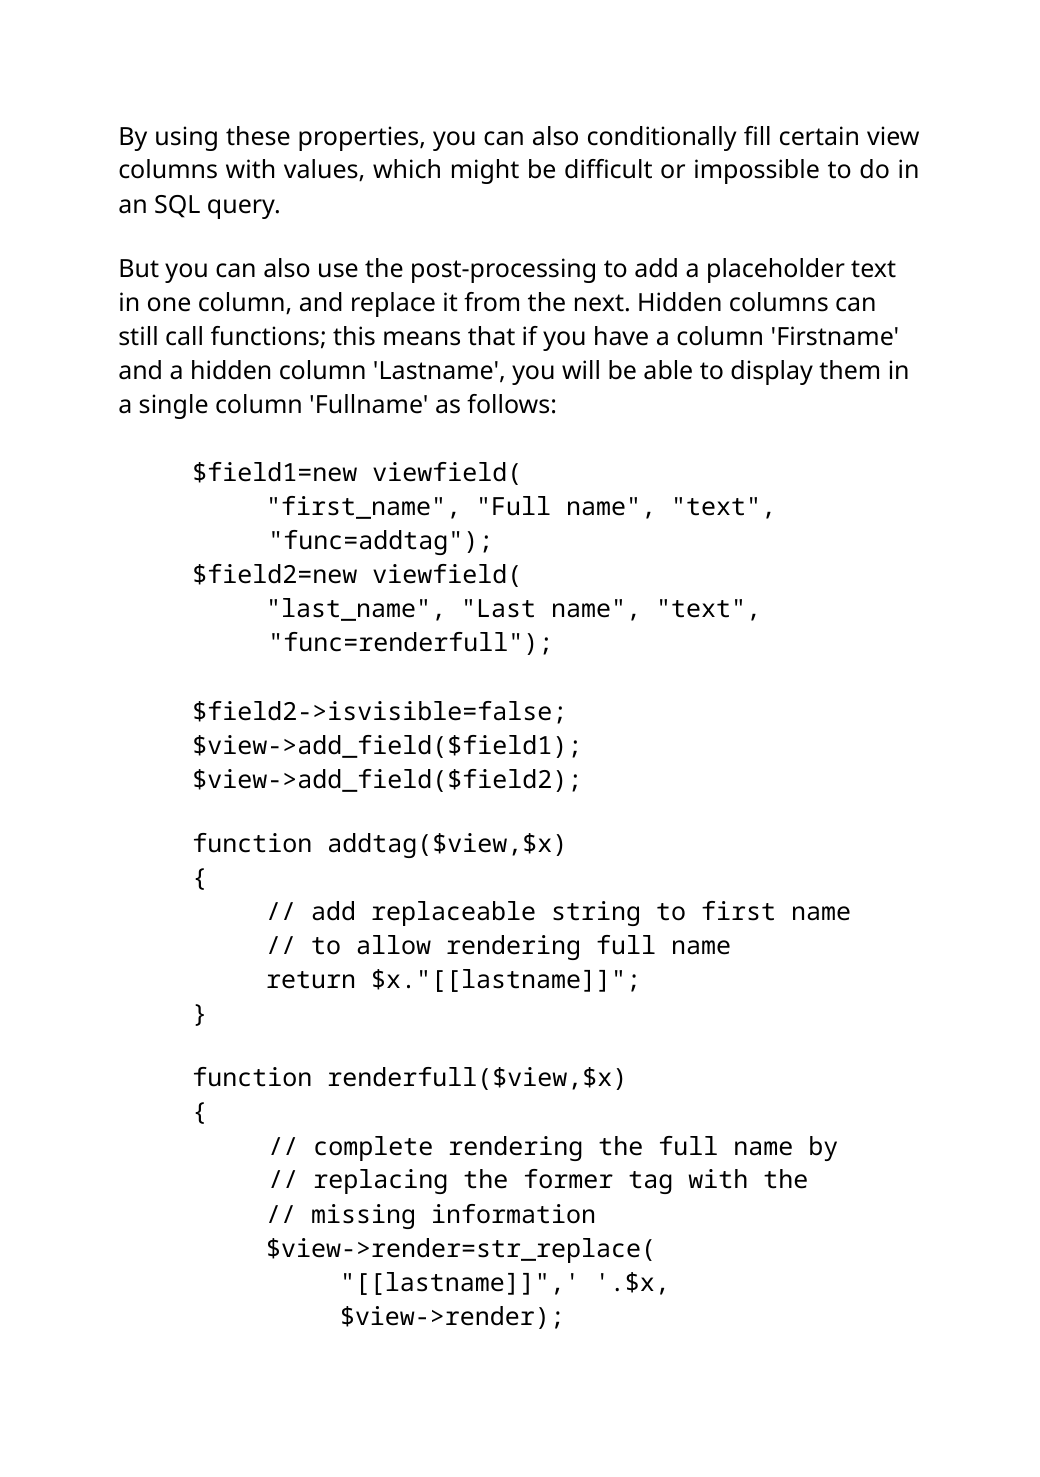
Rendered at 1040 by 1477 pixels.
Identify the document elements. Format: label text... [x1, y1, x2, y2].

text function renderfull($view,$x) { // complete rendering the full name by // replacing the former tag with the // missing information $view->render=str_replace( "[[lastname]]",' '.$x, $view->render); [118, 1060, 921, 1332]
text But you can also use the post-processing to add a placeholder text in one column, and replace it from the next. Hidden columns can still call functions; this means that if you have a column 'Firstname' and a hidden column 'Lastname', you will be able to display them in a single column 'Fullname' as follows: $field1=new viewfield( "first_name", "Full name", "text", "func=addtag"); $field2=new viewfield( "last_name", "Last name", "text", "func=renderfull"); $field2->isvisible=false; $view->add_field($field1); $view->add_field($field2); [118, 250, 921, 795]
text function addtag($view,$x) { // add replaceable string to first name // to allow rendering full name return $x."[[lastname]]"; } [118, 826, 921, 1030]
text By using these properties, you can also conditionally fill certain view columns with values, which might be difficult or impossible to do in an SQL query. [118, 118, 921, 220]
